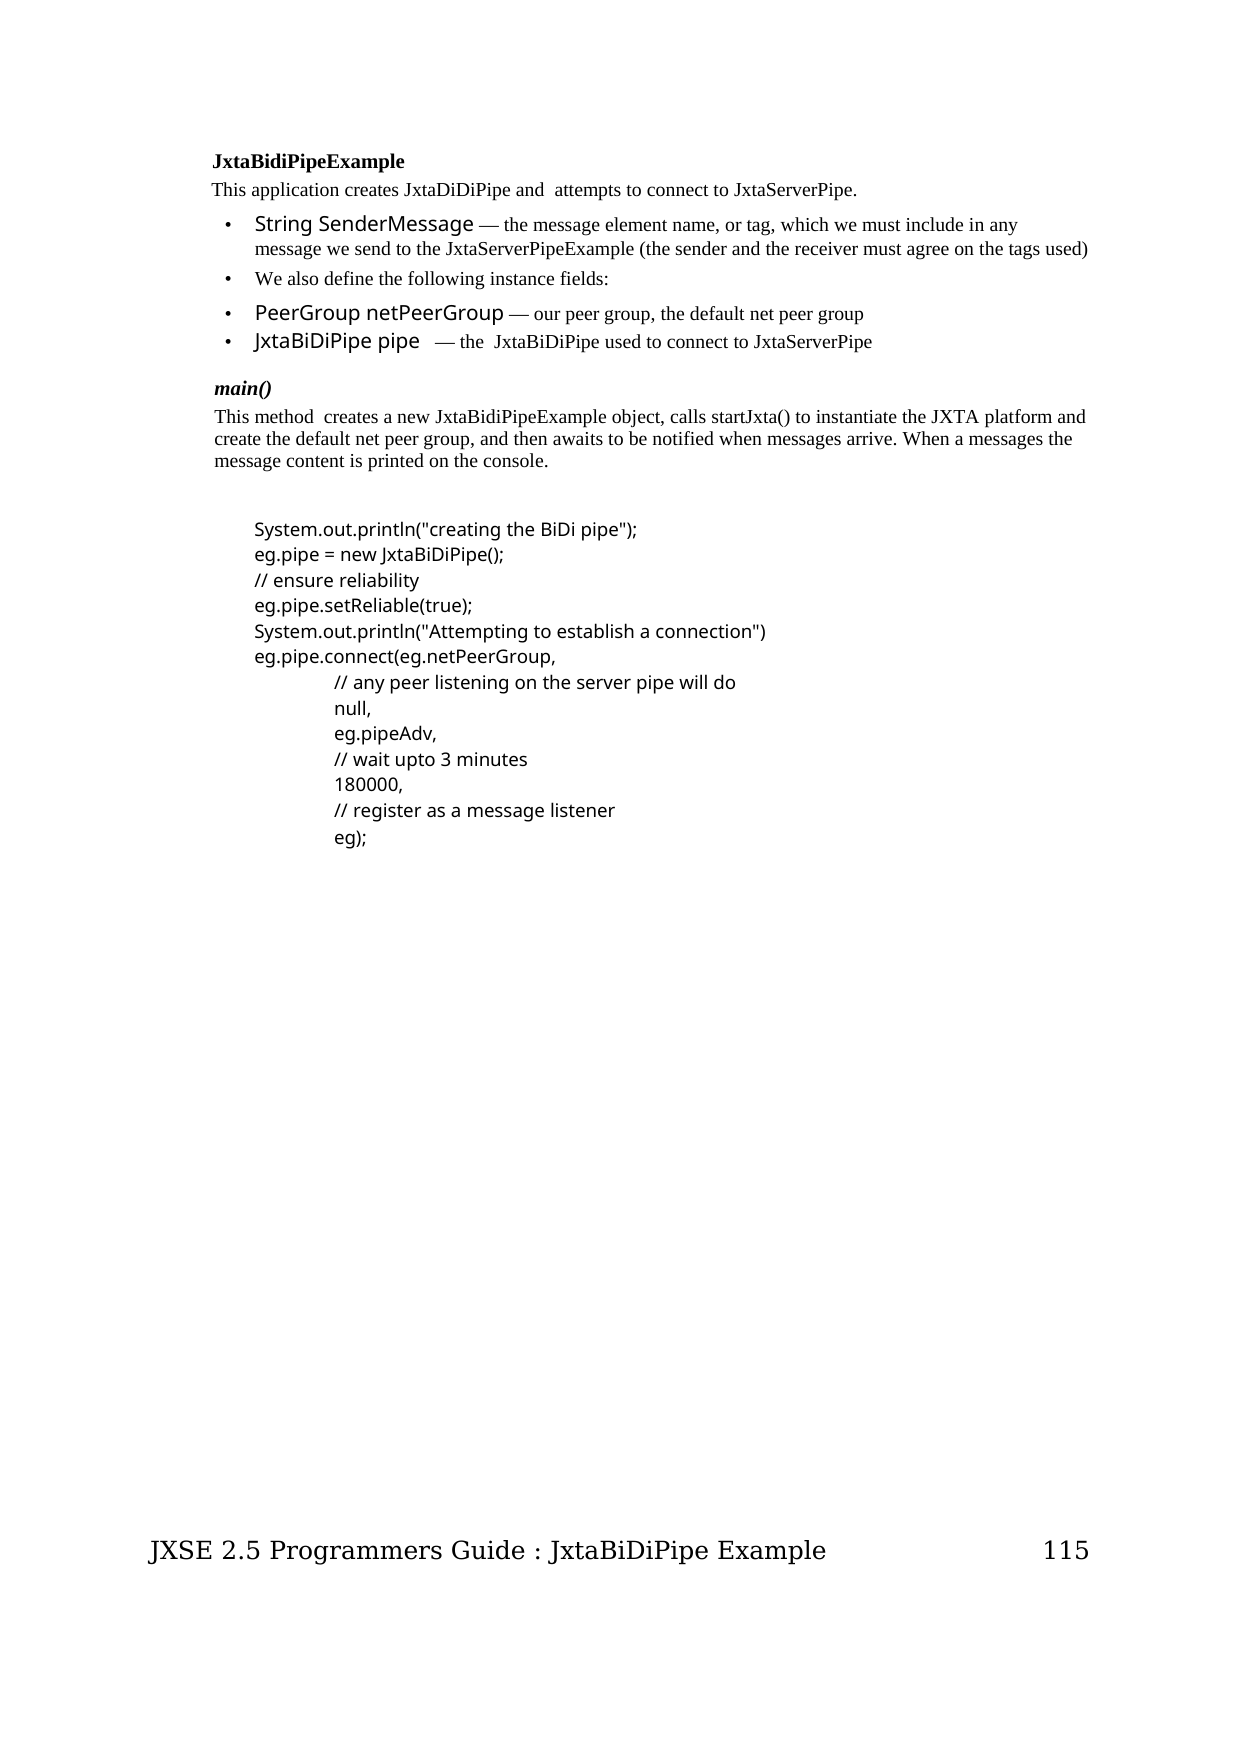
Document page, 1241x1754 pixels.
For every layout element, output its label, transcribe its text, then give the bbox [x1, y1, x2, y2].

text eg); [214, 825, 1090, 850]
text eg.pipe.connect(eg.netPeerGroup, [214, 644, 1090, 669]
text null, [214, 695, 1090, 721]
text JxtaBidiPipeExample [212, 150, 1090, 173]
text 180000, [214, 772, 1090, 797]
list PeerGroup netPeerGroup — our peer group, the default net peer group [225, 298, 1090, 326]
text This application creates JxtaDiDiPipe and attempts to connect to JxtaServerPipe. [211, 179, 1090, 201]
text // wait upto 3 minutes [214, 746, 1090, 772]
list String SenderMessage — the message element name, or tag, which we must include in any message we send to the JxtaServerPipeExample (the sender and the receiver must agree on the tags used) [225, 209, 1090, 259]
text // register as a message listener [214, 797, 1090, 823]
text eg.pipe.setReliable(true); [214, 593, 1090, 618]
text System.out.println("creating the BiDi pipe"); [214, 516, 1090, 542]
text eg.pipe = new JxtaBiDiPipe(); [214, 542, 1090, 567]
text // any peer listening on the server pipe will do [214, 669, 1090, 695]
text eg.pipeAdv, [214, 721, 1090, 746]
list JxtaBiDiPipe pipe — the JxtaBiDiPipe used to connect to JxtaServerPipe [225, 326, 1090, 356]
text main() [214, 377, 1090, 400]
text This method creates a new JxtaBidiPipeExample object, calls startJxta() to instantiate the JXTA platform and create the default net peer group, and then awaits to be notified when messages arrive. When a messages the message content is printed on the console. [214, 406, 1090, 471]
text System.out.println("Attempting to establish a connection") [214, 618, 1090, 644]
list We also define the following instance fields: [225, 268, 1090, 289]
text // ensure reliability [214, 567, 1090, 593]
